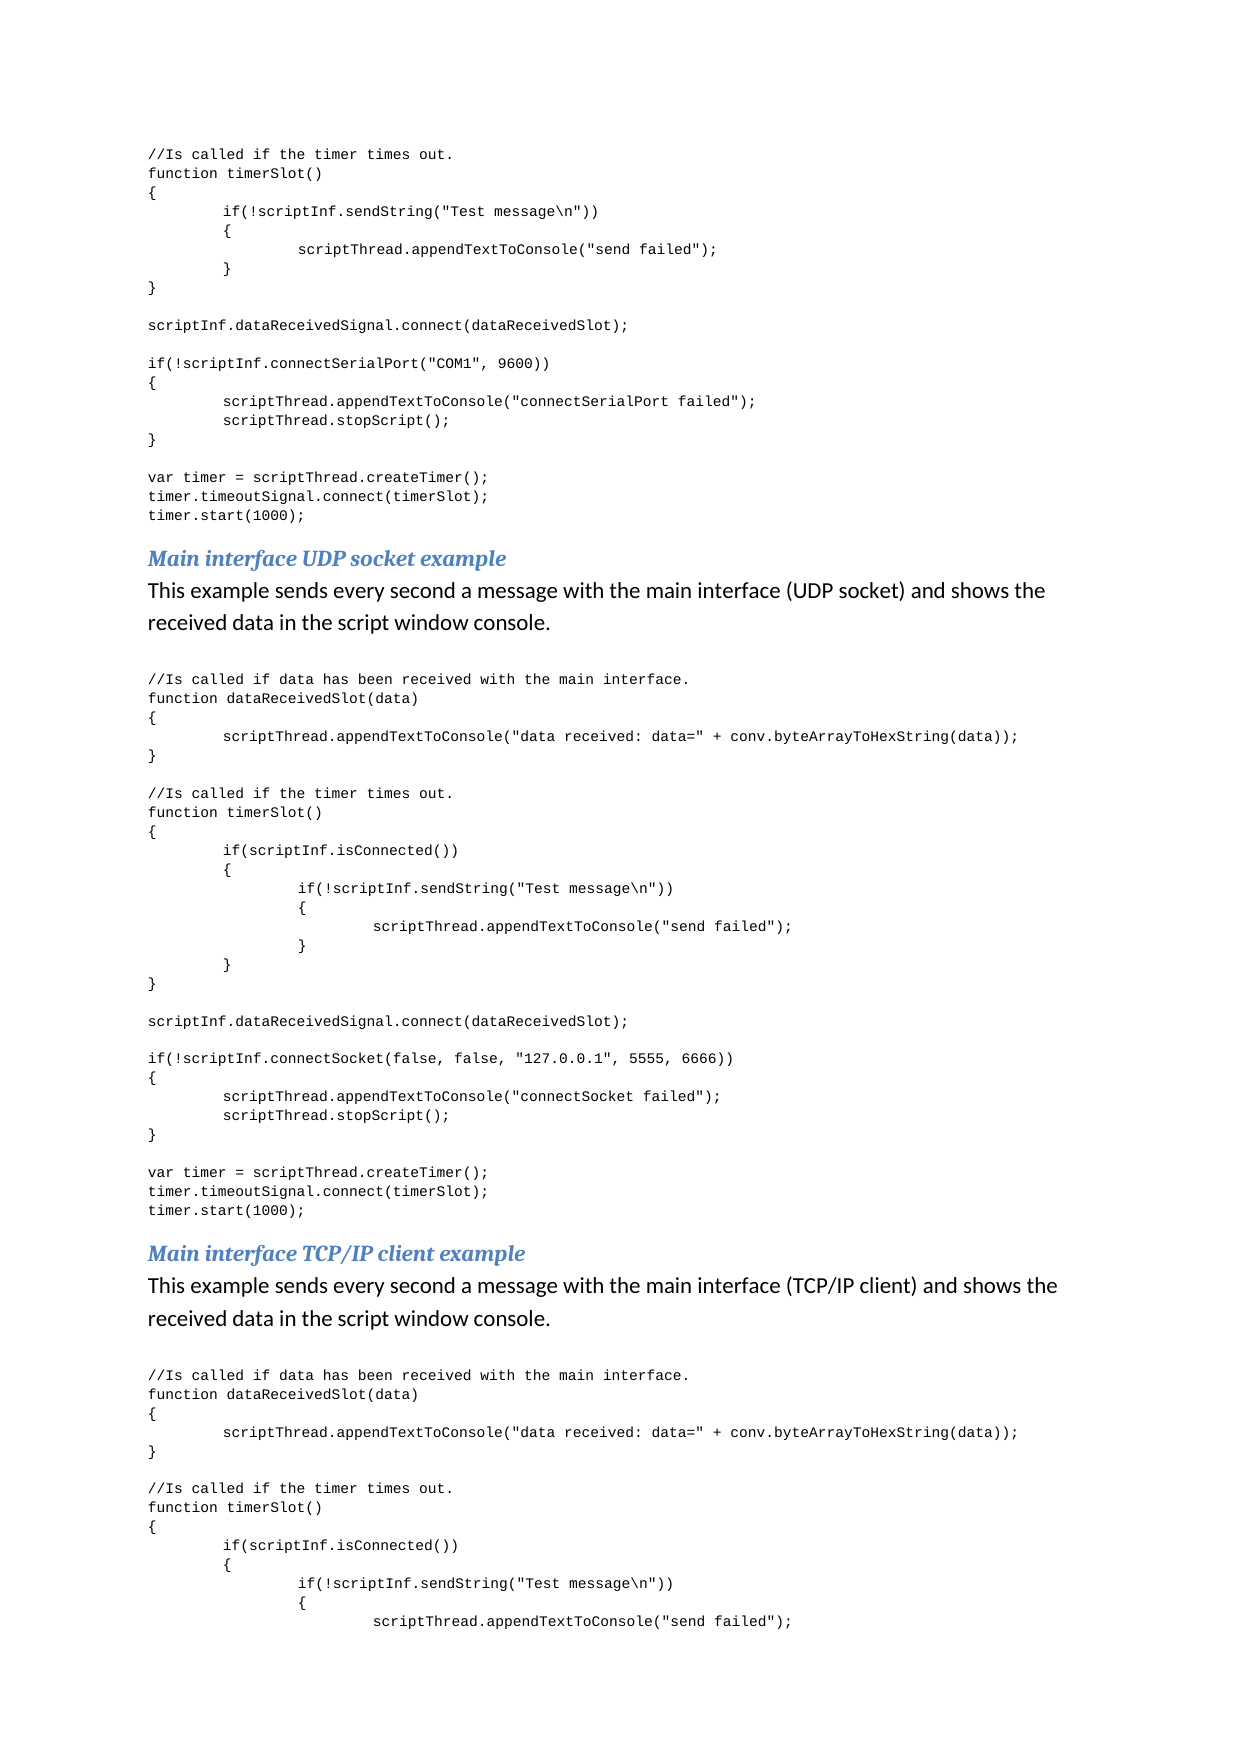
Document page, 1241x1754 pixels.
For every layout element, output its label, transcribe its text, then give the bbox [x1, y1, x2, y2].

text timer.timeoutSignal.connect(timerSlot); [148, 489, 1093, 505]
text timer.start(1000); [148, 1203, 1093, 1220]
text scriptThread.appendTextToConsole("send failed"); [148, 919, 1093, 936]
text } [148, 1127, 1093, 1144]
text } [148, 976, 1093, 992]
text { [148, 1071, 1093, 1087]
text { [148, 824, 1093, 841]
text function timerSlot() [148, 1501, 1093, 1517]
text { [148, 710, 1093, 727]
text } [148, 1444, 1093, 1460]
text if(scriptInf.isConnected()) [148, 1539, 1093, 1555]
text function dataReceivedSlot(data) [148, 691, 1093, 708]
text //Is called if the timer times out. [148, 786, 1093, 803]
text scriptThread.appendTextToConsole("data received: data=" + conv.byteArrayToHexString(data)); [148, 1425, 1093, 1441]
text scriptThread.stopScript(); [148, 1108, 1093, 1125]
text if(scriptInf.isConnected()) [148, 843, 1093, 860]
text scriptThread.appendTextToConsole("connectSocket failed"); [148, 1089, 1093, 1106]
subtitle Main interface TCP/IP client example [148, 1241, 1093, 1268]
text var timer = scriptThread.createTimer(); [148, 470, 1093, 486]
text //Is called if data has been received with the main interface. [148, 1368, 1093, 1384]
text { [148, 1558, 1093, 1574]
text { [148, 1596, 1093, 1612]
text scriptThread.appendTextToConsole("send failed"); [148, 1614, 1093, 1631]
text } [148, 280, 1093, 297]
text } [148, 957, 1093, 973]
text { [148, 862, 1093, 879]
text scriptInf.dataReceivedSignal.connect(dataReceivedSlot); [148, 1014, 1093, 1030]
text scriptInf.dataReceivedSignal.connect(dataReceivedSlot); [148, 318, 1093, 335]
text This example sends every second a message with the main interface (TCP/IP client) and shows the received data in the script window console. [148, 1271, 1093, 1332]
text { [148, 375, 1093, 392]
text { [148, 900, 1093, 917]
text { [148, 186, 1093, 202]
text //Is called if data has been received with the main interface. [148, 672, 1093, 689]
text if(!scriptInf.connectSocket(false, false, "127.0.0.1", 5555, 6666)) [148, 1052, 1093, 1068]
text scriptThread.stopScript(); [148, 413, 1093, 429]
text timer.timeoutSignal.connect(timerSlot); [148, 1184, 1093, 1201]
text } [148, 938, 1093, 954]
text { [148, 1520, 1093, 1536]
text } [148, 261, 1093, 278]
text This example sends every second a message with the main interface (UDP socket) and shows the received data in the script window console. [148, 576, 1093, 636]
text function timerSlot() [148, 805, 1093, 822]
text if(!scriptInf.connectSerialPort("COM1", 9600)) [148, 356, 1093, 373]
text } [148, 748, 1093, 765]
text scriptThread.appendTextToConsole("send failed"); [148, 242, 1093, 259]
text { [148, 1406, 1093, 1422]
text function dataReceivedSlot(data) [148, 1387, 1093, 1403]
text scriptThread.appendTextToConsole("connectSerialPort failed"); [148, 394, 1093, 411]
text if(!scriptInf.sendString("Test message\n")) [148, 204, 1093, 221]
text function timerSlot() [148, 167, 1093, 183]
text timer.start(1000); [148, 508, 1093, 524]
text { [148, 223, 1093, 240]
subtitle Main interface UDP socket example [148, 546, 1093, 572]
text } [148, 432, 1093, 448]
text scriptThread.appendTextToConsole("data received: data=" + conv.byteArrayToHexString(data)); [148, 729, 1093, 746]
text //Is called if the timer times out. [148, 1482, 1093, 1498]
text if(!scriptInf.sendString("Test message\n")) [148, 881, 1093, 898]
text if(!scriptInf.sendString("Test message\n")) [148, 1577, 1093, 1593]
text var timer = scriptThread.createTimer(); [148, 1165, 1093, 1182]
text //Is called if the timer times out. [148, 148, 1093, 164]
